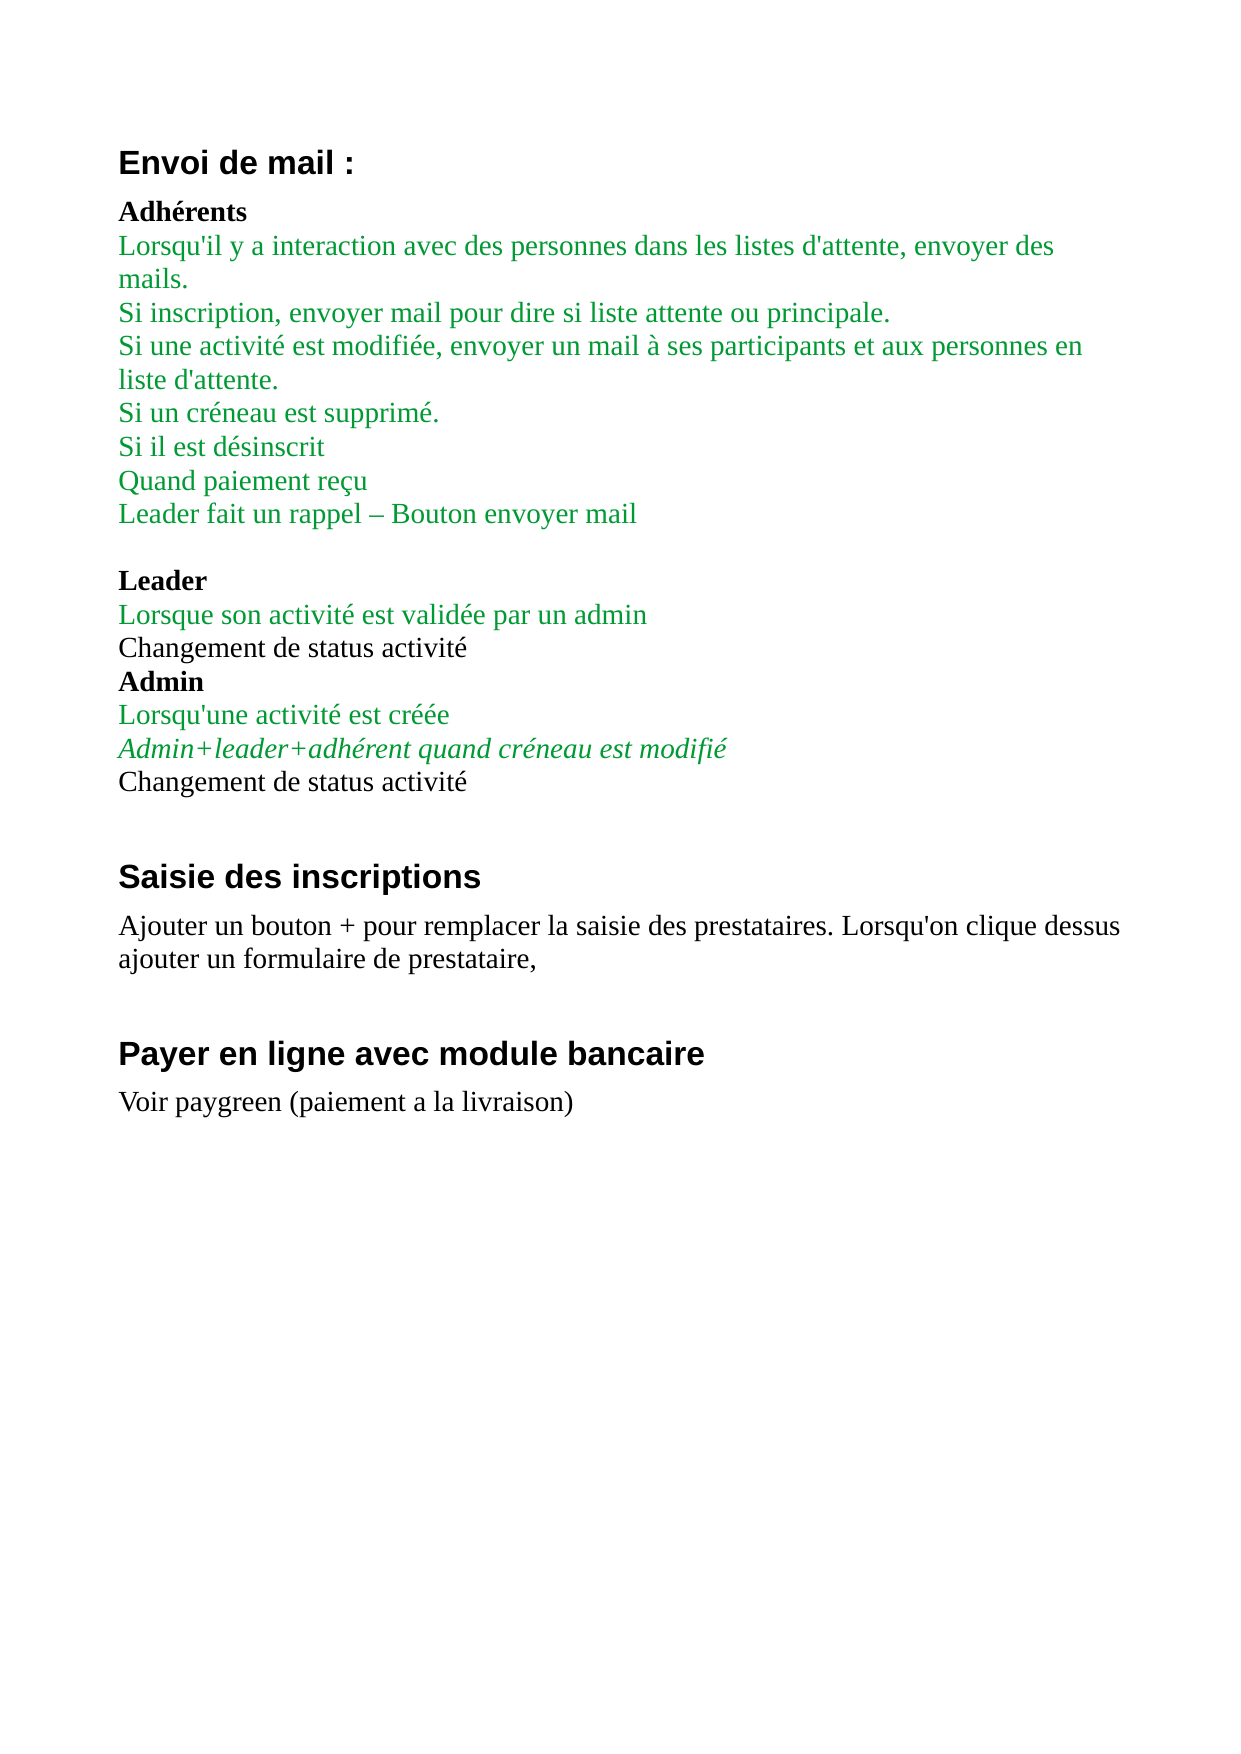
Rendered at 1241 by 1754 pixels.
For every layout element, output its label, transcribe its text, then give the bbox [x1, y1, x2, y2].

text Ajouter un bouton + pour remplacer la saisie des prestataires. Lorsqu'on clique dessus ajouter un formulaire de prestataire, [118, 908, 1122, 975]
text Si un créneau est supprimé. [118, 396, 1122, 429]
text Si une activité est modifiée, envoyer un mail à ses participants et aux personnes en liste d'attente. [118, 328, 1122, 396]
text Voir paygreen (paiement a la livraison) [118, 1084, 1122, 1118]
text Quand paiement reçu [118, 463, 1122, 496]
text Admin [118, 664, 1122, 697]
subtitle Payer en ligne avec module bancaire [118, 1033, 1122, 1072]
text Leader fait un rappel – Bouton envoyer mail [118, 496, 1122, 530]
text Leader [118, 563, 1122, 597]
subtitle Envoi de mail : [118, 143, 1122, 182]
text Changement de status activité [118, 764, 1122, 798]
text Changement de status activité [118, 630, 1122, 664]
text Lorsqu'il y a interaction avec des personnes dans les listes d'attente, envoyer des mails. [118, 228, 1122, 295]
text Adhérents [118, 194, 1122, 228]
text Lorsqu'une activité est créée [118, 697, 1122, 731]
text Si inscription, envoyer mail pour dire si liste attente ou principale. [118, 295, 1122, 328]
text Si il est désinscrit [118, 429, 1122, 463]
subtitle Saisie des inscriptions [118, 857, 1122, 895]
text Admin+leader+adhérent quand créneau est modifié [118, 731, 1122, 764]
text Lorsque son activité est validée par un admin [118, 597, 1122, 630]
